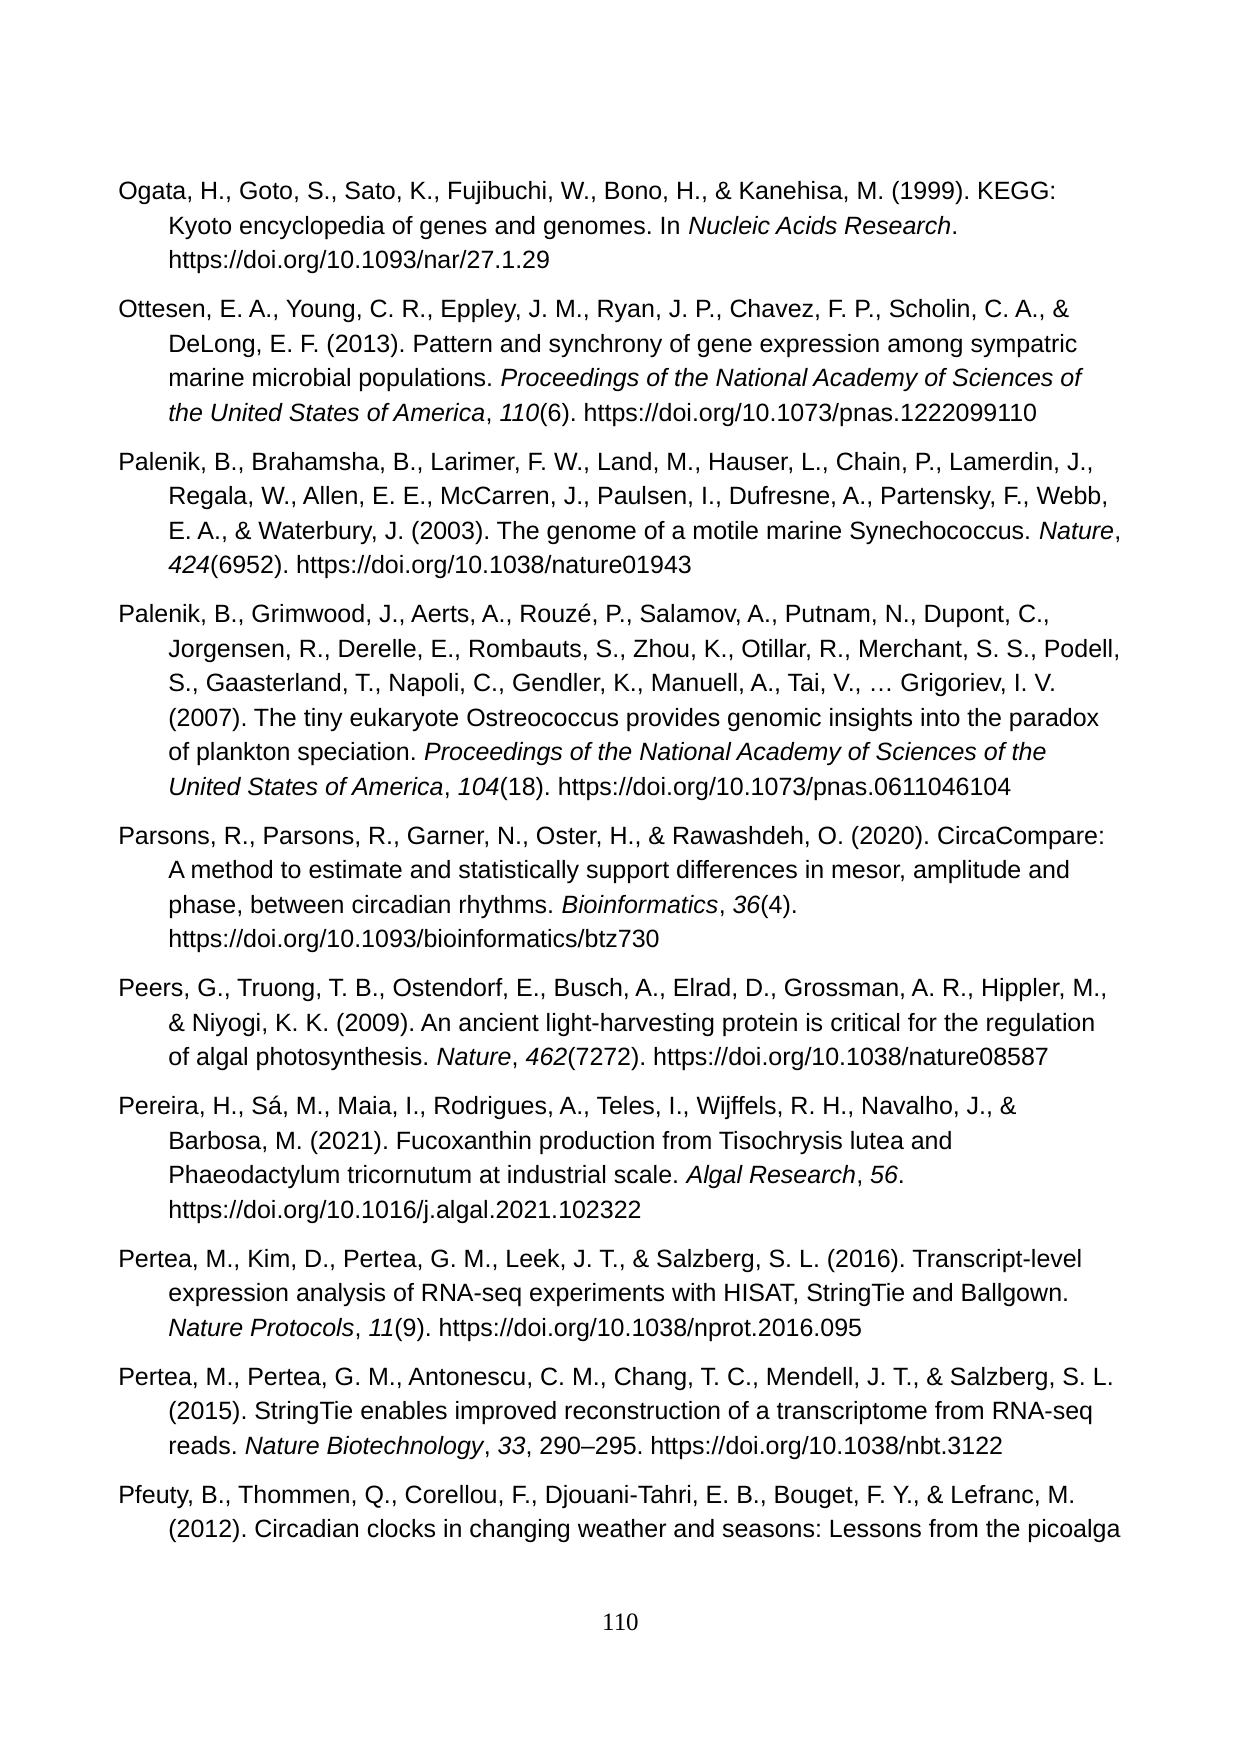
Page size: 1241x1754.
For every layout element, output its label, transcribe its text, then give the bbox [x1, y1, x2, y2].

text Ogata, H., Goto, S., Sato, K., Fujibuchi, W., Bono, H., & Kanehisa, M. (1999). KEGG: Kyoto encyclopedia of genes and genomes. In Nucleic Acids Research. https://doi.org/10.1093/nar/27.1.29 [118, 176, 1122, 274]
text Pertea, M., Kim, D., Pertea, G. M., Leek, J. T., & Salzberg, S. L. (2016). Transcript-level expression analysis of RNA-seq experiments with HISAT, StringTie and Ballgown. Nature Protocols, 11(9). https://doi.org/10.1038/nprot.2016.095 [118, 1244, 1122, 1342]
text Palenik, B., Grimwood, J., Aerts, A., Rouzé, P., Salamov, A., Putnam, N., Dupont, C., Jorgensen, R., Derelle, E., Rombauts, S., Zhou, K., Otillar, R., Merchant, S. S., Podell, S., Gaasterland, T., Napoli, C., Gendler, K., Manuell, A., Tai, V., … Grigoriev, I. V. (2007). The tiny eukaryote Ostreococcus provides genomic insights into the paradox of plankton speciation. Proceedings of the National Academy of Sciences of the United States of America, 104(18). https://doi.org/10.1073/pnas.0611046104 [118, 599, 1122, 801]
text Peers, G., Truong, T. B., Ostendorf, E., Busch, A., Elrad, D., Grossman, A. R., Hippler, M., & Niyogi, K. K. (2009). An ancient light-harvesting protein is critical for the regulation of algal photosynthesis. Nature, 462(7272). https://doi.org/10.1038/nature08587 [118, 973, 1122, 1071]
text Pertea, M., Pertea, G. M., Antonescu, C. M., Chang, T. C., Mendell, J. T., & Salzberg, S. L. (2015). StringTie enables improved reconstruction of a transcriptome from RNA-seq reads. Nature Biotechnology, 33, 290–295. https://doi.org/10.1038/nbt.3122 [118, 1362, 1122, 1459]
text Pfeuty, B., Thommen, Q., Corellou, F., Djouani-Tahri, E. B., Bouget, F. Y., & Lefranc, M. (2012). Circadian clocks in changing weather and seasons: Lessons from the picoalga [118, 1480, 1122, 1543]
text Ottesen, E. A., Young, C. R., Eppley, J. M., Ryan, J. P., Chavez, F. P., Scholin, C. A., & DeLong, E. F. (2013). Pattern and synchrony of gene expression among sympatric marine microbial populations. Proceedings of the National Academy of Sciences of the United States of America, 110(6). https://doi.org/10.1073/pnas.1222099110 [118, 294, 1122, 427]
text Parsons, R., Parsons, R., Garner, N., Oster, H., & Rawashdeh, O. (2020). CircaCompare: A method to estimate and statistically support differences in mesor, amplitude and phase, between circadian rhythms. Bioinformatics, 36(4). https://doi.org/10.1093/bioinformatics/btz730 [118, 821, 1122, 953]
text Palenik, B., Brahamsha, B., Larimer, F. W., Land, M., Hauser, L., Chain, P., Lamerdin, J., Regala, W., Allen, E. E., McCarren, J., Paulsen, I., Dufresne, A., Partensky, F., Webb, E. A., & Waterbury, J. (2003). The genome of a motile marine Synechococcus. Nature, 424(6952). https://doi.org/10.1038/nature01943 [118, 447, 1122, 579]
text Pereira, H., Sá, M., Maia, I., Rodrigues, A., Teles, I., Wijffels, R. H., Navalho, J., & Barbosa, M. (2021). Fucoxanthin production from Tisochrysis lutea and Phaeodactylum tricornutum at industrial scale. Algal Research, 56. https://doi.org/10.1016/j.algal.2021.102322 [118, 1091, 1122, 1223]
